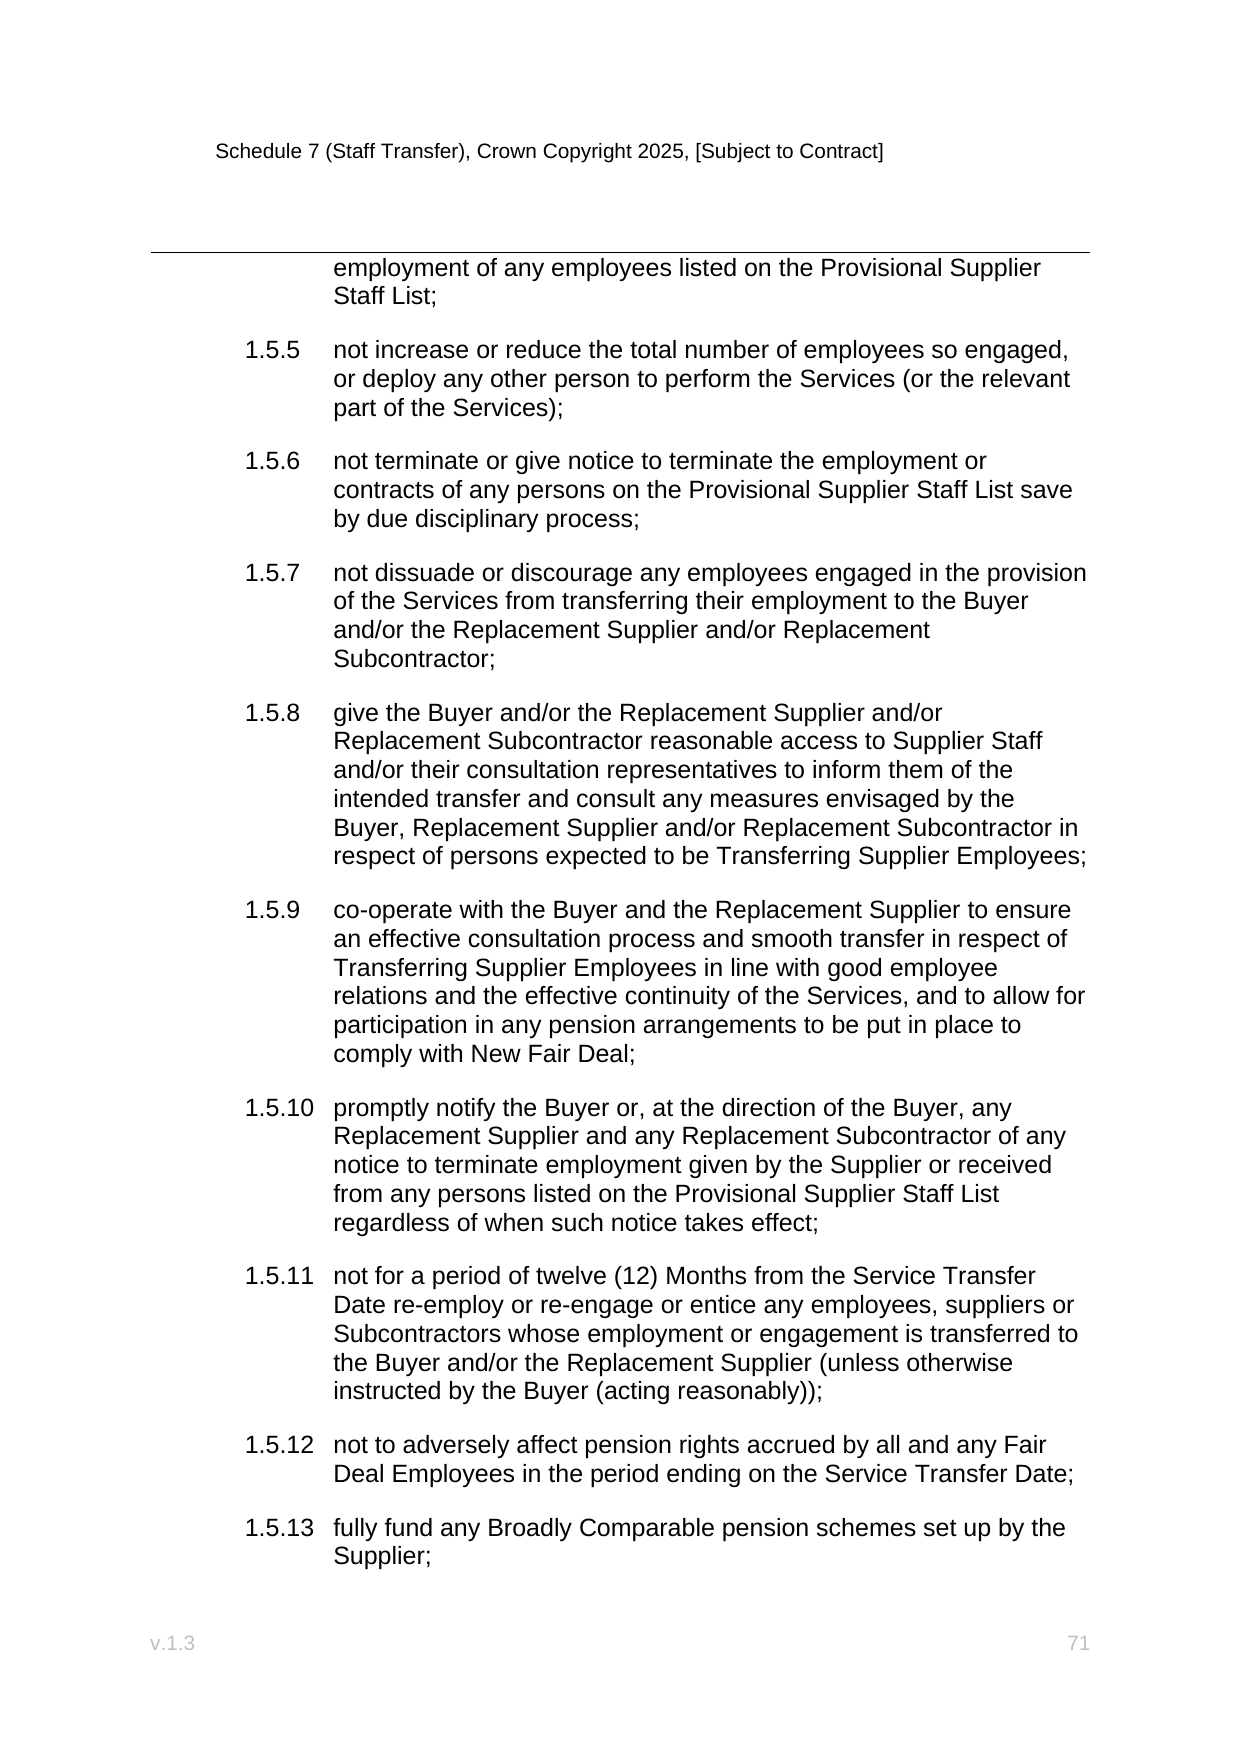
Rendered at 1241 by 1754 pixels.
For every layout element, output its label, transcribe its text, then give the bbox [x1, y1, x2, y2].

list not dissuade or discourage any employees engaged in the provision of the Services from transferring their employment to the Buyer and/or the Replacement Supplier and/or Replacement Subcontractor; [244, 557, 1090, 672]
list not for a period of twelve (12) Months from the Service Transfer Date re-employ or re-engage or entice any employees, suppliers or Subcontractors whose employment or engagement is transferred to the Buyer and/or the Replacement Supplier (unless otherwise instructed by the Buyer (acting reasonably)); [244, 1261, 1090, 1405]
list co-operate with the Buyer and the Replacement Supplier to ensure an effective consultation process and smooth transfer in respect of Transferring Supplier Employees in line with good employee relations and the effective continuity of the Services, and to allow for participation in any pension arrangements to be put in place to comply with New Fair Deal; [244, 895, 1090, 1067]
list fully fund any Broadly Comparable pension schemes set up by the Supplier; [244, 1512, 1090, 1570]
list promptly notify the Buyer or, at the direction of the Buyer, any Replacement Supplier and any Replacement Subcontractor of any notice to terminate employment given by the Supplier or received from any persons listed on the Provisional Supplier Staff List regardless of when such notice takes effect; [244, 1092, 1090, 1236]
list give the Buyer and/or the Replacement Supplier and/or Replacement Subcontractor reasonable access to Supplier Staff and/or their consultation representatives to inform them of the intended transfer and consult any measures envisaged by the Buyer, Replacement Supplier and/or Replacement Subcontractor in respect of persons expected to be Transferring Supplier Employees; [244, 697, 1090, 870]
list employment of any employees listed on the Provisional Supplier Staff List; [244, 252, 1090, 310]
list not to adversely affect pension rights accrued by all and any Fair Deal Employees in the period ending on the Service Transfer Date; [244, 1430, 1090, 1487]
list not terminate or give notice to terminate the employment or contracts of any persons on the Provisional Supplier Staff List save by due disciplinary process; [244, 446, 1090, 532]
list not increase or reduce the total number of employees so engaged, or deploy any other person to perform the Services (or the relevant part of the Services); [244, 335, 1090, 421]
